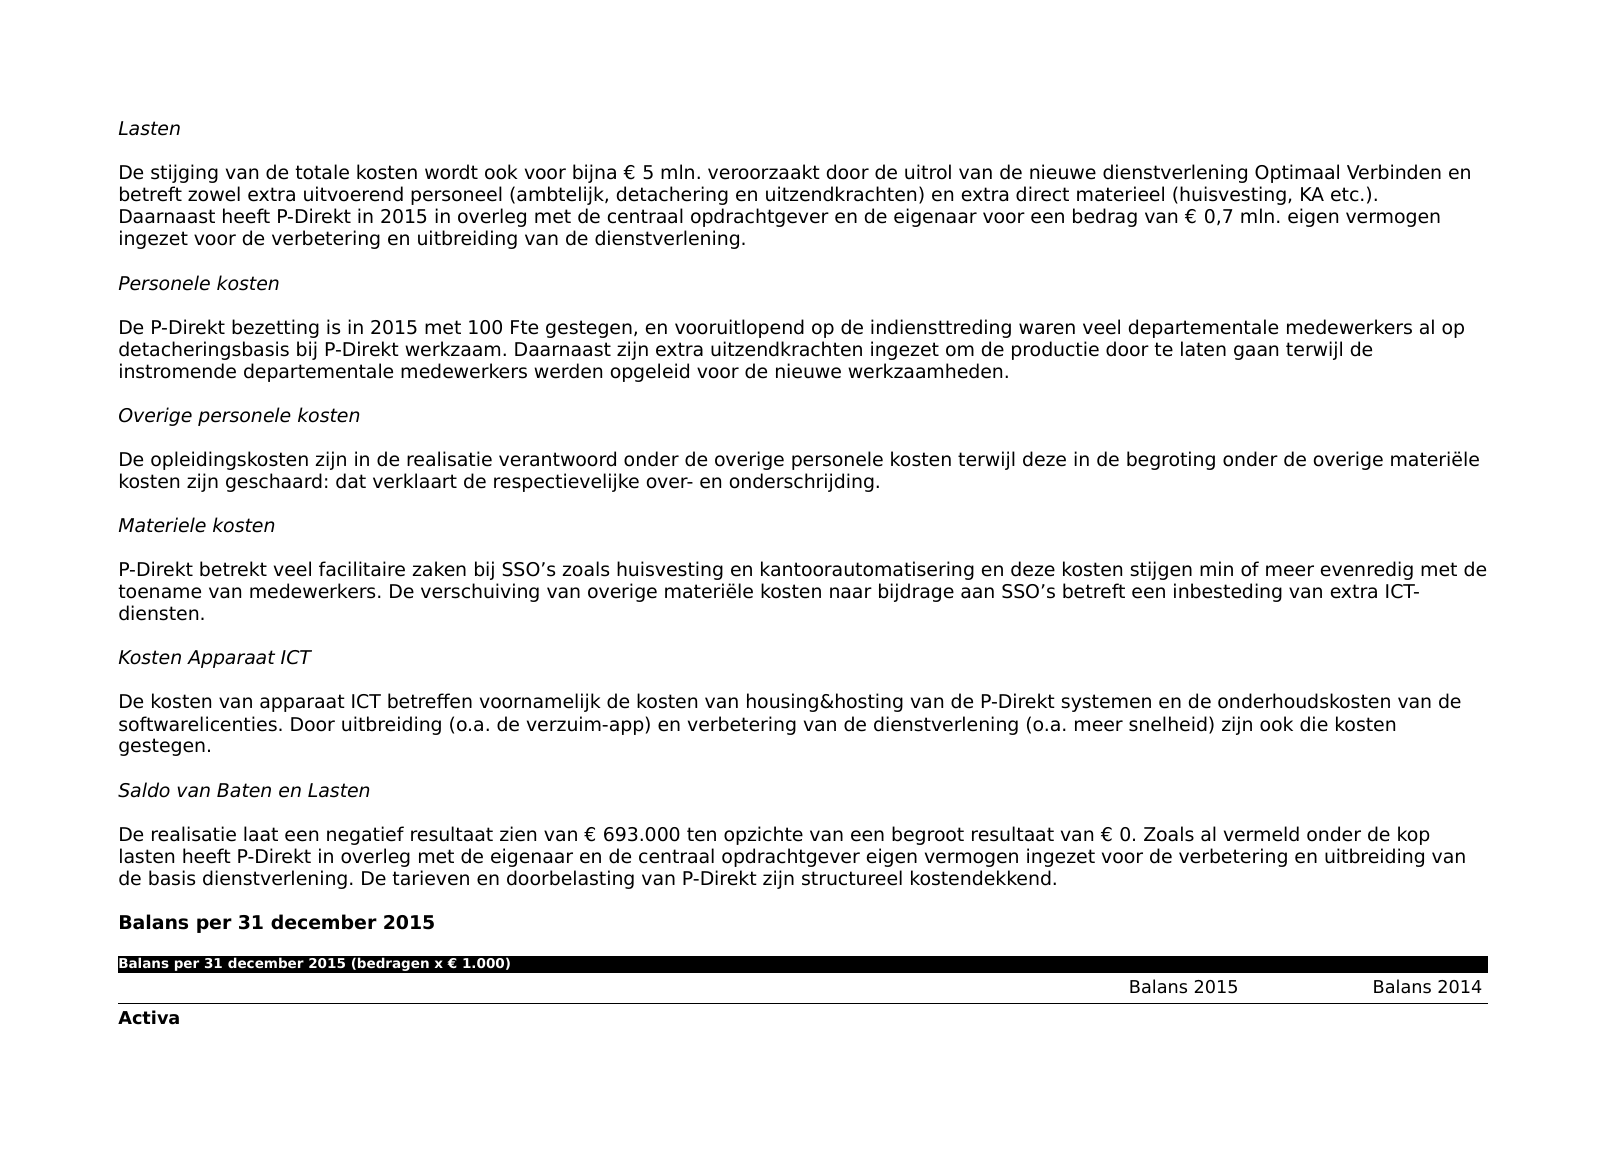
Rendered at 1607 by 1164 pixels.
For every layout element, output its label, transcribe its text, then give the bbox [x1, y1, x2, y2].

subtitle Lasten [118, 118, 1488, 140]
table_cell Balans 2014 [1245, 973, 1488, 1002]
subtitle Overige personele kosten [118, 405, 1488, 427]
table_cell Balans 2015 [1001, 973, 1244, 1002]
text P-Direkt betrekt veel facilitaire zaken bij SSO’s zoals huisvesting en kantoorautomatisering en deze kosten stijgen min of meer evenredig met de toename van medewerkers. De verschuiving van overige materiële kosten naar bijdrage aan SSO’s betreft een inbesteding van extra ICT-diensten. [118, 559, 1488, 625]
subtitle Personele kosten [118, 272, 1488, 294]
subtitle Saldo van Baten en Lasten [118, 779, 1488, 802]
text De P-Direkt bezetting is in 2015 met 100 Fte gestegen, en vooruitlopend op de indiensttreding waren veel departementale medewerkers al op detacheringsbasis bij P-Direkt werkzaam. Daarnaast zijn extra uitzendkrachten ingezet om de productie door te laten gaan terwijl de instromende departementale medewerkers werden opgeleid voor de nieuwe werkzaamheden. [118, 317, 1488, 382]
text De stijging van de totale kosten wordt ook voor bijna € 5 mln. veroorzaakt door de uitrol van de nieuwe dienstverlening Optimaal Verbinden en betreft zowel extra uitvoerend personeel (ambtelijk, detachering en uitzendkrachten) en extra direct materieel (huisvesting, KA etc.). [118, 162, 1488, 206]
text Daarnaast heeft P-Direkt in 2015 in overleg met de centraal opdrachtgever en de eigenaar voor een bedrag van € 0,7 mln. eigen vermogen ingezet voor de verbetering en uitbreiding van de dienstverlening. [118, 206, 1488, 250]
subtitle Kosten Apparaat ICT [118, 647, 1488, 669]
table_cell [1001, 1004, 1244, 1029]
text De opleidingskosten zijn in de realisatie verantwoord onder de overige personele kosten terwijl deze in de begroting onder de overige materiële kosten zijn geschaard: dat verklaart de respectievelijke over- en onderschrijding. [118, 449, 1488, 493]
subtitle Balans per 31 december 2015 [118, 912, 1488, 934]
table_cell [1245, 1004, 1488, 1029]
table_cell Activa [118, 1004, 1001, 1029]
text De kosten van apparaat ICT betreffen voornamelijk de kosten van housing&hosting van de P-Direkt systemen en de onderhoudskosten van de softwarelicenties. Door uitbreiding (o.a. de verzuim-app) en verbetering van de dienstverlening (o.a. meer snelheid) zijn ook die kosten gestegen. [118, 691, 1488, 757]
subtitle Materiele kosten [118, 515, 1488, 537]
table_cell [118, 973, 1001, 1002]
table_header Balans per 31 december 2015 (bedragen x € 1.000) [118, 956, 1488, 971]
text De realisatie laat een negatief resultaat zien van € 693.000 ten opzichte van een begroot resultaat van € 0. Zoals al vermeld onder de kop lasten heeft P-Direkt in overleg met de eigenaar en de centraal opdrachtgever eigen vermogen ingezet voor de verbetering en uitbreiding van de basis dienstverlening. De tarieven en doorbelasting van P-Direkt zijn structureel kostendekkend. [118, 824, 1488, 890]
